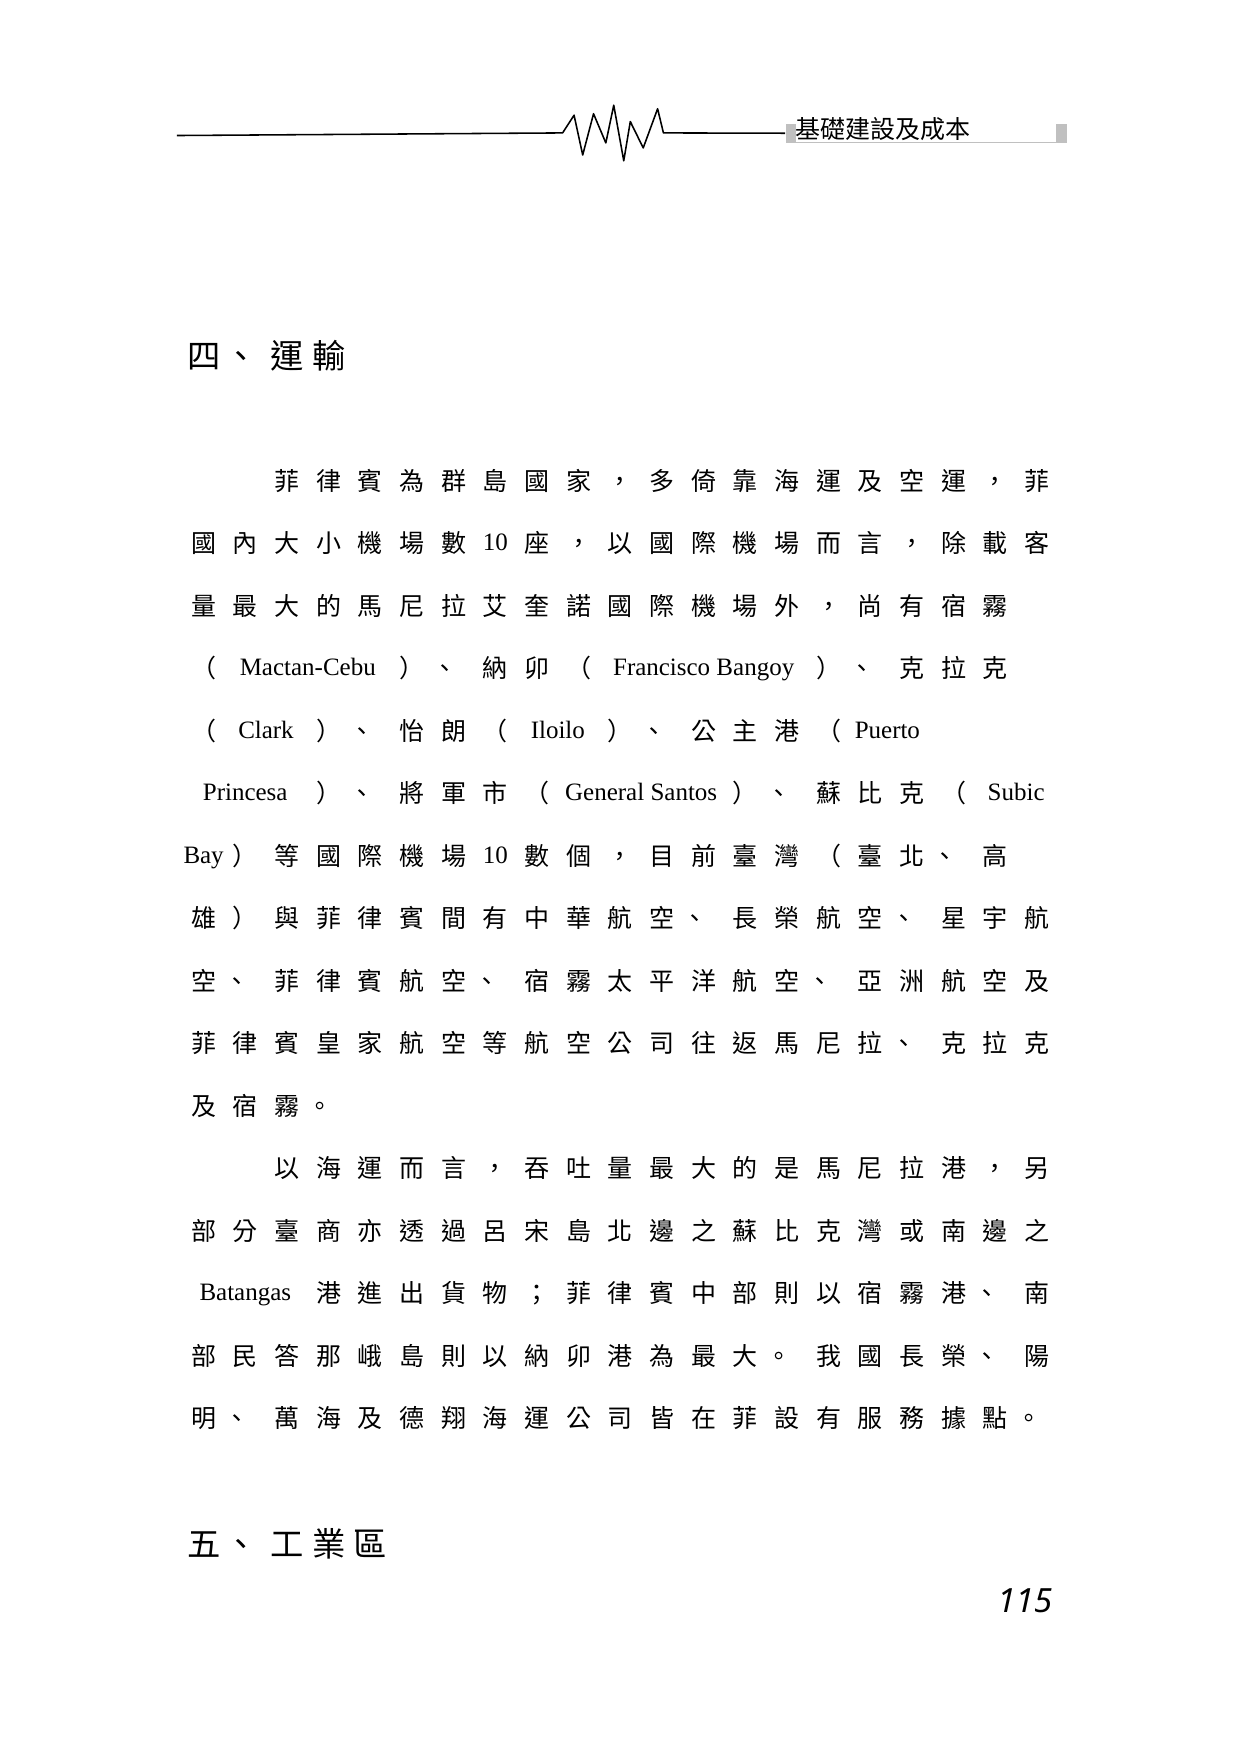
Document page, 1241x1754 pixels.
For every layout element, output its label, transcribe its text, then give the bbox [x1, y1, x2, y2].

text 四、運輸 [183, 313, 1058, 375]
text 菲律賓為群島國家，多倚靠海運及空運，菲國內大小機場數10座，以國際機場而言，除載客量最大的馬尼拉艾奎諾國際機場外，尚有宿霧（Mactan-Cebu）、納卯（Francisco Bangoy）、克拉克（Clark）、怡朗（Iloilo）、公主港（Puerto Princesa）、將軍市（General Santos）、蘇比克（Subic Bay）等國際機場10數個，目前臺灣（臺北、高雄）與菲律賓間有中華航空、長榮航空、星宇航空、菲律賓航空、宿霧太平洋航空、亞洲航空及菲律賓皇家航空等航空公司往返馬尼拉、克拉克及宿霧。 [183, 438, 1058, 1125]
text 以海運而言，吞吐量最大的是馬尼拉港，另部分臺商亦透過呂宋島北邊之蘇比克灣或南邊之Batangas港進出貨物；菲律賓中部則以宿霧港、南部民答那峨島則以納卯港為最大。我國長榮、陽明、萬海及德翔海運公司皆在菲設有服務據點。 [183, 1125, 1058, 1438]
text 五、工業區 [183, 1500, 1058, 1563]
